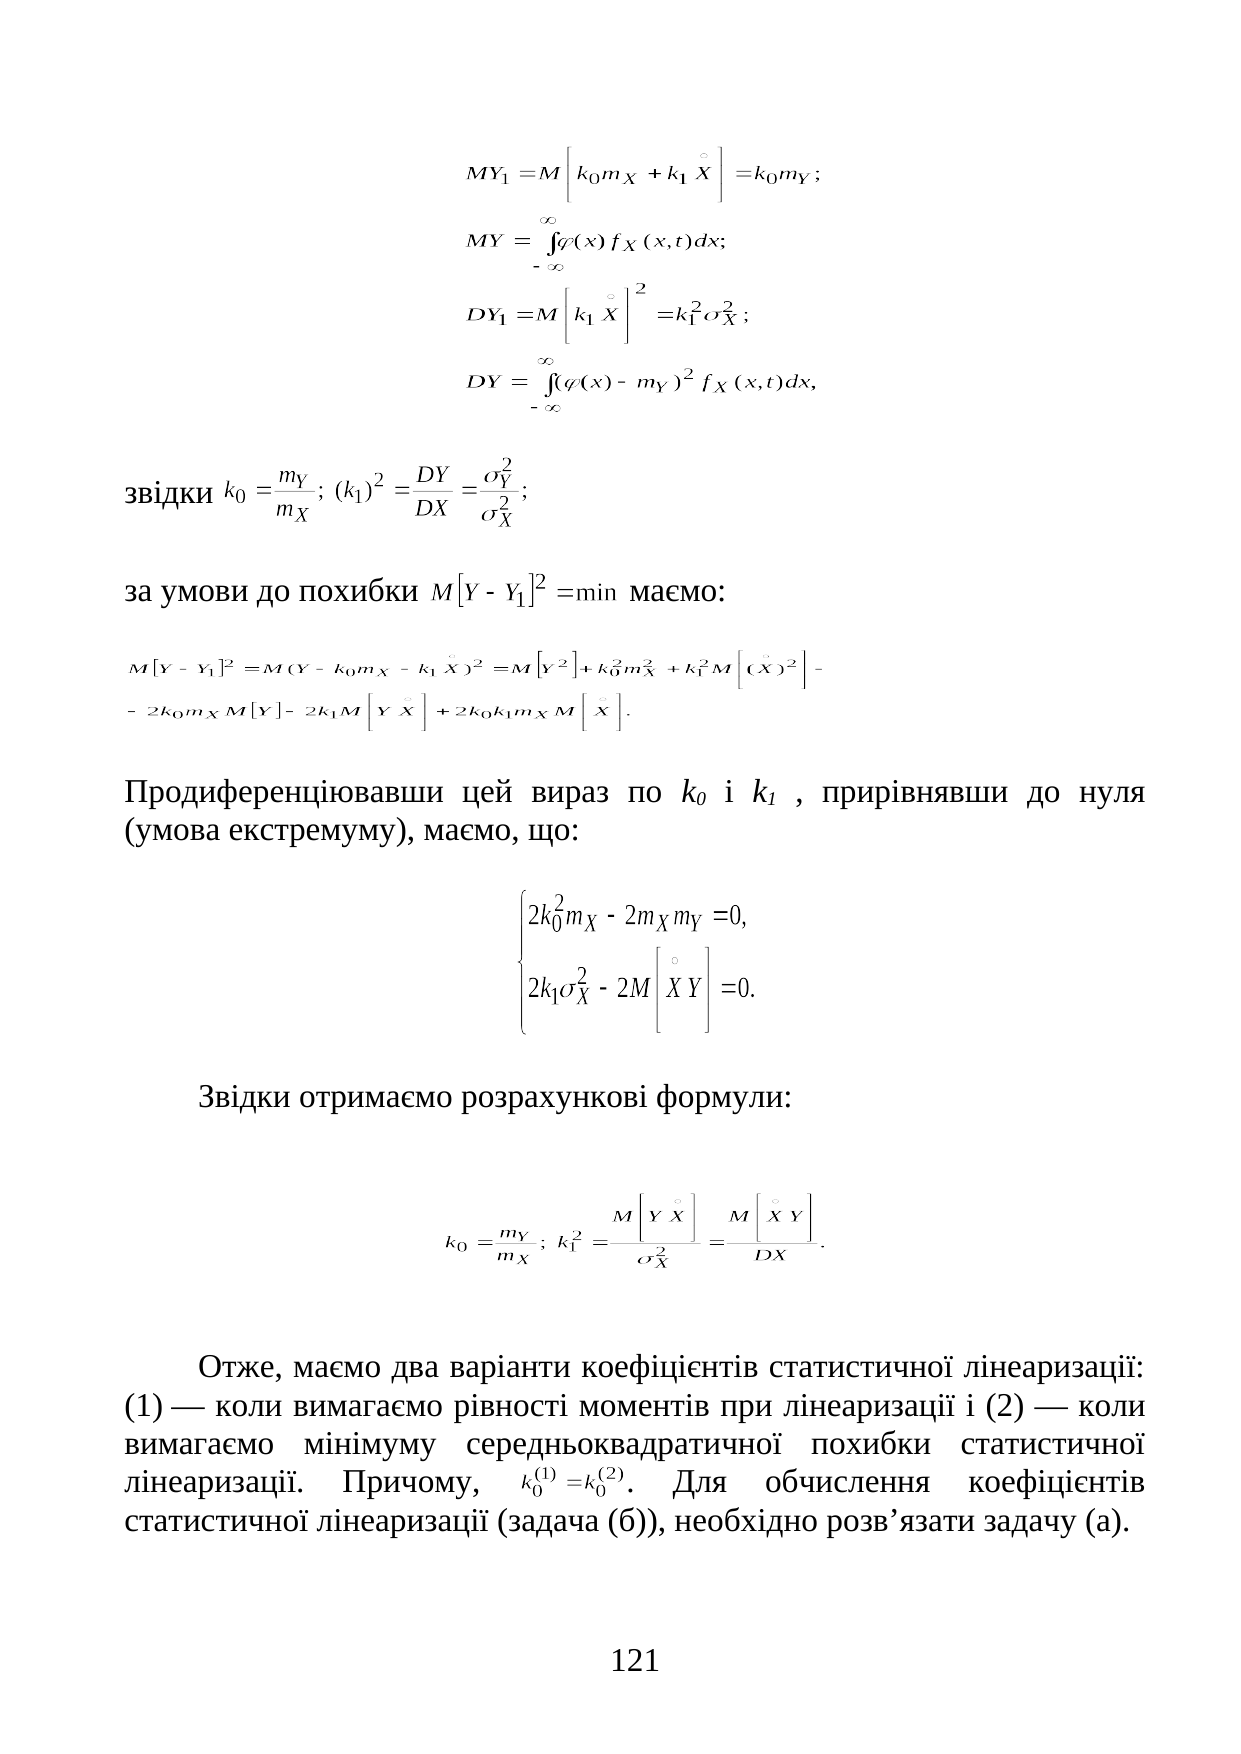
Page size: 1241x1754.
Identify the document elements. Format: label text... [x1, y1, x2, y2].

text за умови до похибки маємо: [124, 568, 1146, 610]
text Отже, маємо два варiанти коефiцiєнтiв статистичної лiнеаризацiї: (1) — коли вимагаємо рiвностi моментiв при лiнеаризацiї i (2) — коли вимагаємо мiнiмуму середньоквадратичної похибки статистичної лiнеаризацiї. Причому, . Для обчислення коефiцiєнтiв статистичної лiнеаризацiї (задача (б)), необхiдно розв’язати задачу (а). [124, 1347, 1146, 1538]
text Звiдки отримаємо розрахунковi формули: [124, 1077, 1146, 1115]
text звідки [124, 452, 1146, 530]
text Продиференціювавши цей вираз по k0 і k1 , прирівнявши до нуля (умова екстремуму), маємо, що: [124, 771, 1146, 847]
